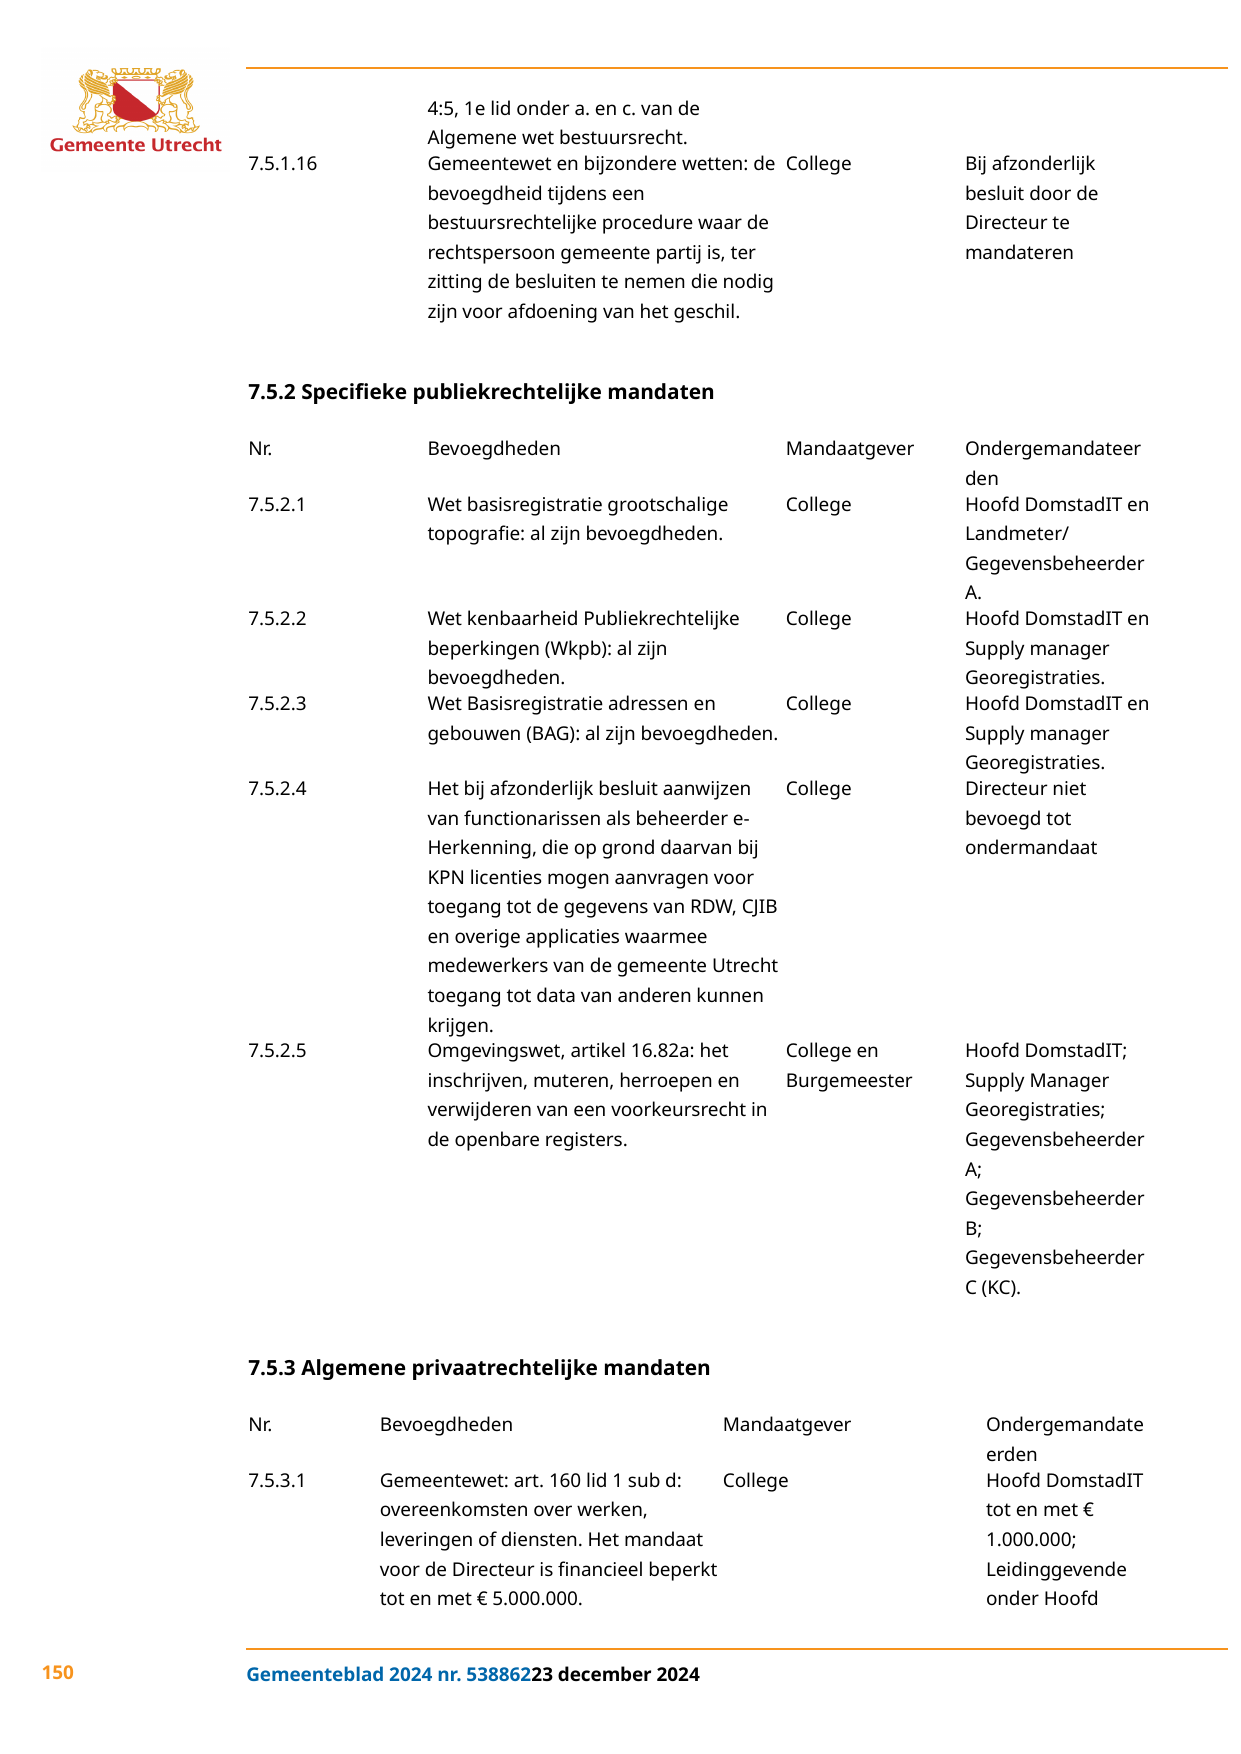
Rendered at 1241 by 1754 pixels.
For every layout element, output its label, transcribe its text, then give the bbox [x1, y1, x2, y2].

table_cell 7.5.1.16 [248, 150, 427, 324]
table_header Bevoegdheden [427, 436, 786, 491]
table_cell [786, 95, 965, 150]
table_cell College [723, 1467, 986, 1611]
table_cell Wet Basisregistratie adressen en gebouwen (BAG): al zijn bevoegdheden. [427, 690, 786, 775]
text 7.5.2 Specifieke publiekrechtelijke mandaten [248, 377, 1152, 406]
table_cell Directeur niet bevoegd tot ondermandaat [965, 775, 1152, 1037]
table_cell [965, 95, 1152, 150]
table_header Ondergemandateerden [965, 436, 1152, 491]
table_cell Omgevingswet, artikel 16.82a: het inschrijven, muteren, herroepen en verwijderen van een voorkeursrecht in de openbare registers. [427, 1038, 786, 1300]
table_cell 7.5.2.3 [248, 690, 427, 775]
table_header Nr. [248, 436, 427, 491]
table_cell Hoofd DomstadIT tot en met € 1.000.000; Leidinggevende onder Hoofd [986, 1467, 1152, 1611]
table_cell Wet kenbaarheid Publiekrechtelijke beperkingen (Wkpb): al zijn bevoegdheden. [427, 605, 786, 690]
table_cell 7.5.2.2 [248, 605, 427, 690]
table_cell Wet basisregistratie grootschalige topografie: al zijn bevoegdheden. [427, 491, 786, 605]
table_cell Hoofd DomstadIT en Supply manager Georegistraties. [965, 605, 1152, 690]
table_cell Gemeentewet: art. 160 lid 1 sub d: overeenkomsten over werken, leveringen of diensten. Het mandaat voor de Directeur is financieel beperkt tot en met € 5.000.000. [380, 1467, 723, 1611]
table_cell 7.5.2.4 [248, 775, 427, 1037]
table_cell 7.5.3.1 [248, 1467, 379, 1611]
table_cell Hoofd DomstadIT en Supply manager Georegistraties. [965, 690, 1152, 775]
table_cell 7.5.2.1 [248, 491, 427, 605]
table_header Nr. [248, 1412, 379, 1467]
table_header Bevoegdheden [380, 1412, 723, 1467]
table_cell 7.5.2.5 [248, 1038, 427, 1300]
text 7.5.3 Algemene privaatrechtelijke mandaten [248, 1353, 1152, 1382]
table_cell Hoofd DomstadIT en Landmeter/ Gegevensbeheerder A. [965, 491, 1152, 605]
table_cell College en Burgemeester [786, 1038, 965, 1300]
table_cell Hoofd DomstadIT; Supply Manager Georegistraties; Gegevensbeheerder A; Gegevensbeheerder B; Gegevensbeheerder C (KC). [965, 1038, 1152, 1300]
table_cell College [786, 491, 965, 605]
table_cell College [786, 690, 965, 775]
table_cell Het bij afzonderlijk besluit aanwijzen van functionarissen als beheerder e-Herkenning, die op grond daarvan bij KPN licenties mogen aanvragen voor toegang tot de gegevens van RDW, CJIB en overige applicaties waarmee medewerkers van de gemeente Utrecht toegang tot data van anderen kunnen krijgen. [427, 775, 786, 1037]
table_cell [248, 95, 427, 150]
table_cell College [786, 775, 965, 1037]
table_cell Gemeentewet en bijzondere wetten: de bevoegdheid tijdens een bestuursrechtelijke procedure waar de rechtspersoon gemeente partij is, ter zitting de besluiten te nemen die nodig zijn voor afdoening van het geschil. [427, 150, 786, 324]
table_header Mandaatgever [723, 1412, 986, 1467]
table_cell 4:5, 1e lid onder a. en c. van de Algemene wet bestuursrecht. [427, 95, 786, 150]
table_header Ondergemandateerden [986, 1412, 1152, 1467]
table_header Mandaatgever [786, 436, 965, 491]
table_cell College [786, 150, 965, 324]
table_cell Bij afzonderlijk besluit door de Directeur te mandateren [965, 150, 1152, 324]
picture [41, 47, 231, 172]
table_cell College [786, 605, 965, 690]
